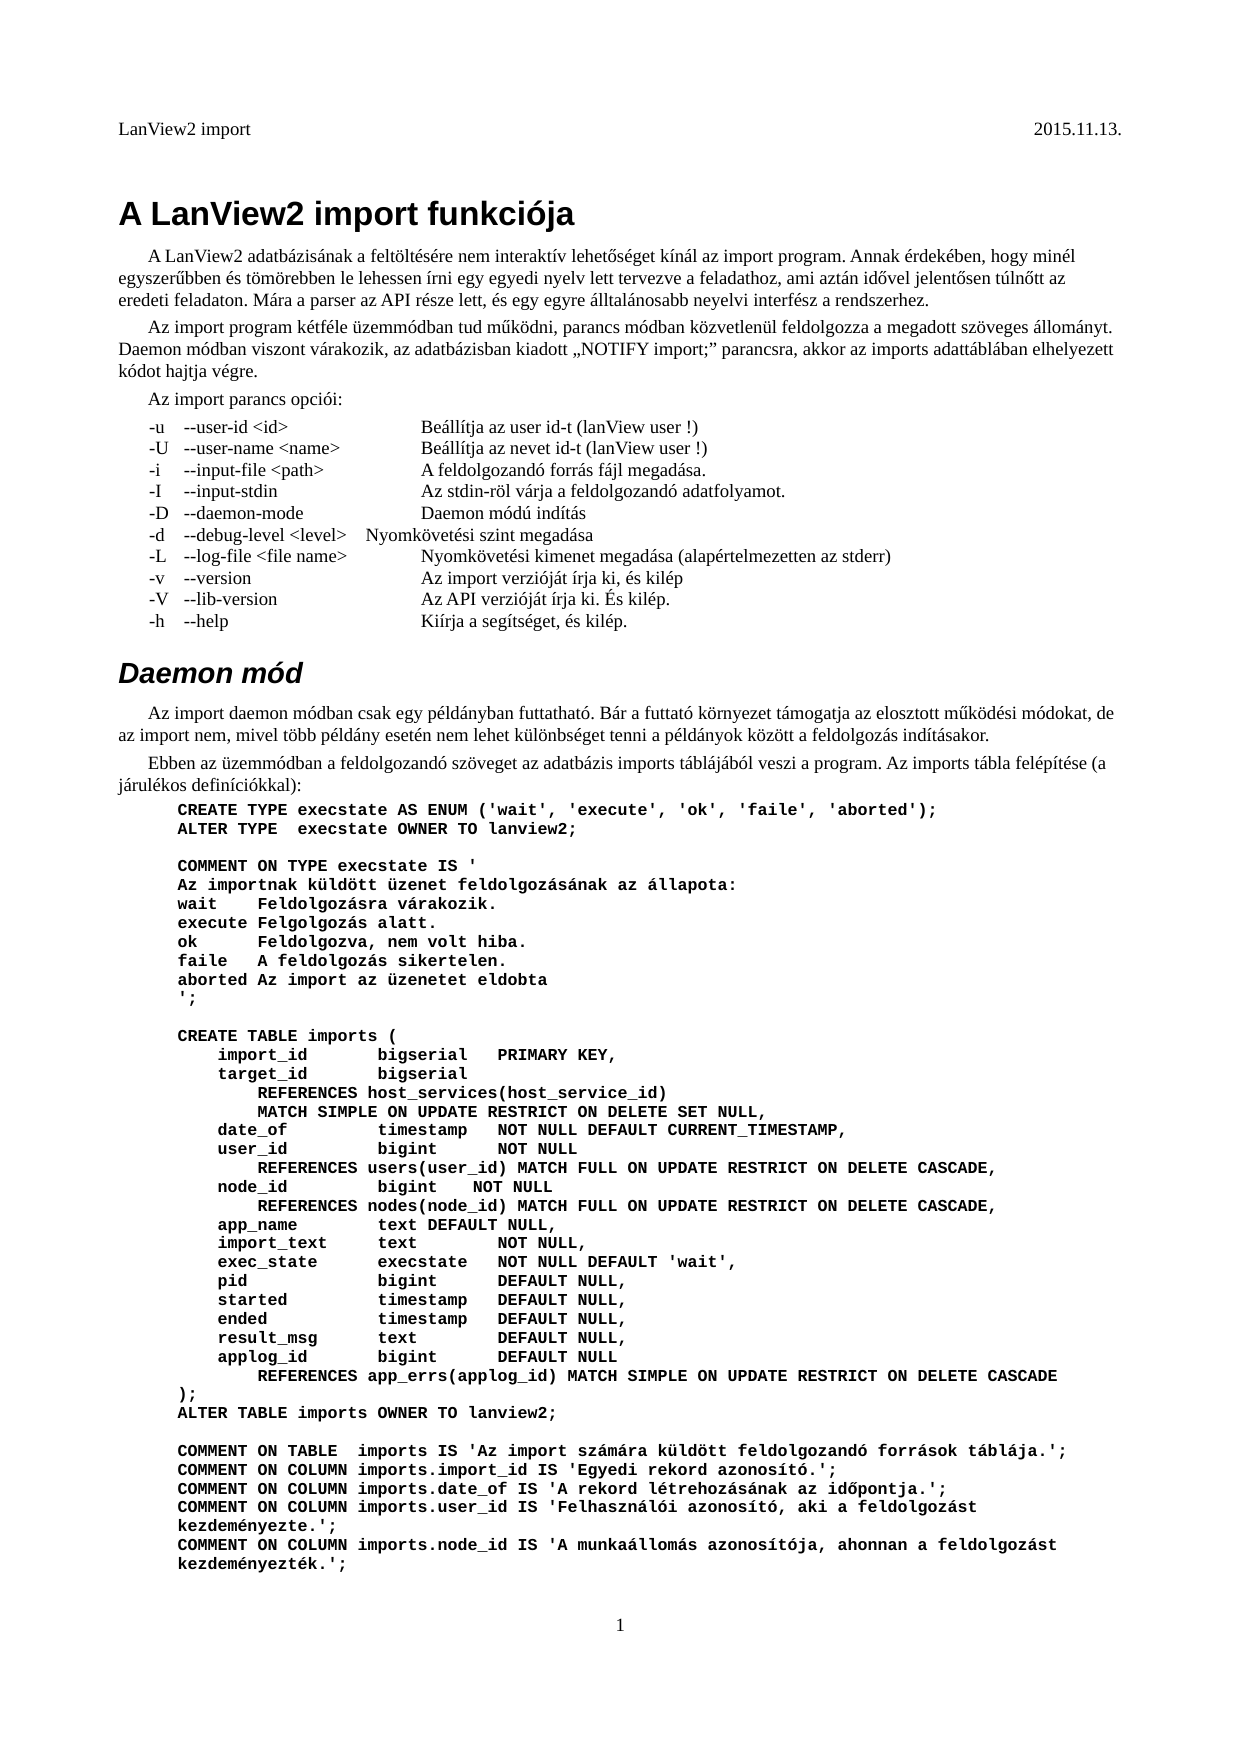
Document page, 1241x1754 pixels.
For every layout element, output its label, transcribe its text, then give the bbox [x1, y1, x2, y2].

text COMMENT ON COLUMN imports.node_id IS 'A munkaállomás azonosítója, ahonnan a feldolgozást kezdeményezték.'; [177, 1537, 1122, 1574]
text ok Feldolgozva, nem volt hiba. [177, 933, 1122, 952]
text ended timestamp DEFAULT NULL, [177, 1311, 1122, 1329]
text aborted Az import az üzenetet eldobta [177, 971, 1122, 990]
text execute Felgolgozás alatt. [177, 914, 1122, 933]
text node_id bigint NOT NULL [177, 1178, 1122, 1197]
text REFERENCES app_errs(applog_id) MATCH SIMPLE ON UPDATE RESTRICT ON DELETE CASCADE [177, 1367, 1122, 1386]
text Ebben az üzemmódban a feldolgozandó szöveget az adatbázis imports táblájából veszi a program. Az imports tábla felépítése (a járulékos definíciókkal): [118, 752, 1122, 795]
text import_id bigserial PRIMARY KEY, [177, 1047, 1122, 1065]
text ); [177, 1386, 1122, 1405]
text wait Feldolgozásra várakozik. [177, 896, 1122, 914]
text -U --user-name <name> Beállítja az nevet id-t (lanView user !) [149, 437, 1122, 459]
text Az import daemon módban csak egy példányban futtatható. Bár a futtató környezet támogatja az elosztott működési módokat, de az import nem, mivel több példány esetén nem lehet különbséget tenni a példányok között a feldolgozás indításakor. [118, 702, 1122, 745]
text -V --lib-version Az API verzióját írja ki. És kilép. [149, 588, 1122, 610]
text exec_state execstate NOT NULL DEFAULT 'wait', [177, 1254, 1122, 1273]
text Az importnak küldött üzenet feldolgozásának az állapota: [177, 877, 1122, 896]
text COMMENT ON COLUMN imports.date_of IS 'A rekord létrehozásának az időpontja.'; [177, 1480, 1122, 1499]
text target_id bigserial [177, 1065, 1122, 1084]
text Az import program kétféle üzemmódban tud működni, parancs módban közvetlenül feldolgozza a megadott szöveges állományt. Daemon módban viszont várakozik, az adatbázisban kiadott „NOTIFY import;” parancsra, akkor az imports adattáblában elhelyezett kódot hajtja végre. [118, 316, 1122, 381]
text '; [177, 990, 1122, 1009]
text -D --daemon-mode Daemon módú indítás [149, 502, 1122, 523]
text CREATE TABLE imports ( [177, 1028, 1122, 1047]
text REFERENCES users(user_id) MATCH FULL ON UPDATE RESTRICT ON DELETE CASCADE, [177, 1160, 1122, 1178]
text -I --input-stdin Az stdin-röl várja a feldolgozandó adatfolyamot. [149, 480, 1122, 502]
text A LanView2 adatbázisának a feltöltésére nem interaktív lehetőséget kínál az import program. Annak érdekében, hogy minél egyszerűbben és tömörebben le lehessen írni egy egyedi nyelv lett tervezve a feladathoz, ami aztán idővel jelentősen túlnőtt az eredeti feladaton. Mára a parser az API része lett, és egy egyre álltalánosabb neyelvi interfész a rendszerhez. [118, 245, 1122, 310]
text user_id bigint NOT NULL [177, 1141, 1122, 1160]
text COMMENT ON TABLE imports IS 'Az import számára küldött feldolgozandó források táblája.'; [177, 1442, 1122, 1461]
text ALTER TABLE imports OWNER TO lanview2; [177, 1405, 1122, 1424]
text -u --user-id <id> Beállítja az user id-t (lanView user !) [149, 416, 1122, 437]
text -L --log-file <file name> Nyomkövetési kimenet megadása (alapértelmezetten az stderr) [149, 545, 1122, 567]
subtitle A LanView2 import funkciója [118, 194, 1122, 233]
text -i --input-file <path> A feldolgozandó forrás fájl megadása. [149, 459, 1122, 480]
text applog_id bigint DEFAULT NULL [177, 1348, 1122, 1367]
text CREATE TYPE execstate AS ENUM ('wait', 'execute', 'ok', 'faile', 'aborted'); [177, 801, 1122, 820]
text REFERENCES nodes(node_id) MATCH FULL ON UPDATE RESTRICT ON DELETE CASCADE, [177, 1197, 1122, 1216]
subtitle Daemon mód [118, 656, 1122, 690]
text REFERENCES host_services(host_service_id) [177, 1084, 1122, 1103]
text -d --debug-level <level> Nyomkövetési szint megadása [149, 523, 1122, 545]
text import_text text NOT NULL, [177, 1235, 1122, 1254]
text COMMENT ON TYPE execstate IS ' [177, 858, 1122, 877]
text -v --version Az import verzióját írja ki, és kilép [149, 567, 1122, 588]
text -h --help Kiírja a segítséget, és kilép. [149, 610, 1122, 631]
text MATCH SIMPLE ON UPDATE RESTRICT ON DELETE SET NULL, [177, 1103, 1122, 1122]
text Az import parancs opciói: [118, 388, 1122, 409]
text started timestamp DEFAULT NULL, [177, 1292, 1122, 1311]
text app_name text DEFAULT NULL, [177, 1216, 1122, 1235]
text pid bigint DEFAULT NULL, [177, 1273, 1122, 1292]
text date_of timestamp NOT NULL DEFAULT CURRENT_TIMESTAMP, [177, 1122, 1122, 1141]
text COMMENT ON COLUMN imports.import_id IS 'Egyedi rekord azonosító.'; [177, 1461, 1122, 1480]
text ALTER TYPE execstate OWNER TO lanview2; [177, 820, 1122, 839]
text COMMENT ON COLUMN imports.user_id IS 'Felhasználói azonosító, aki a feldolgozást kezdeményezte.'; [177, 1499, 1122, 1537]
text faile A feldolgozás sikertelen. [177, 952, 1122, 971]
text result_msg text DEFAULT NULL, [177, 1329, 1122, 1348]
